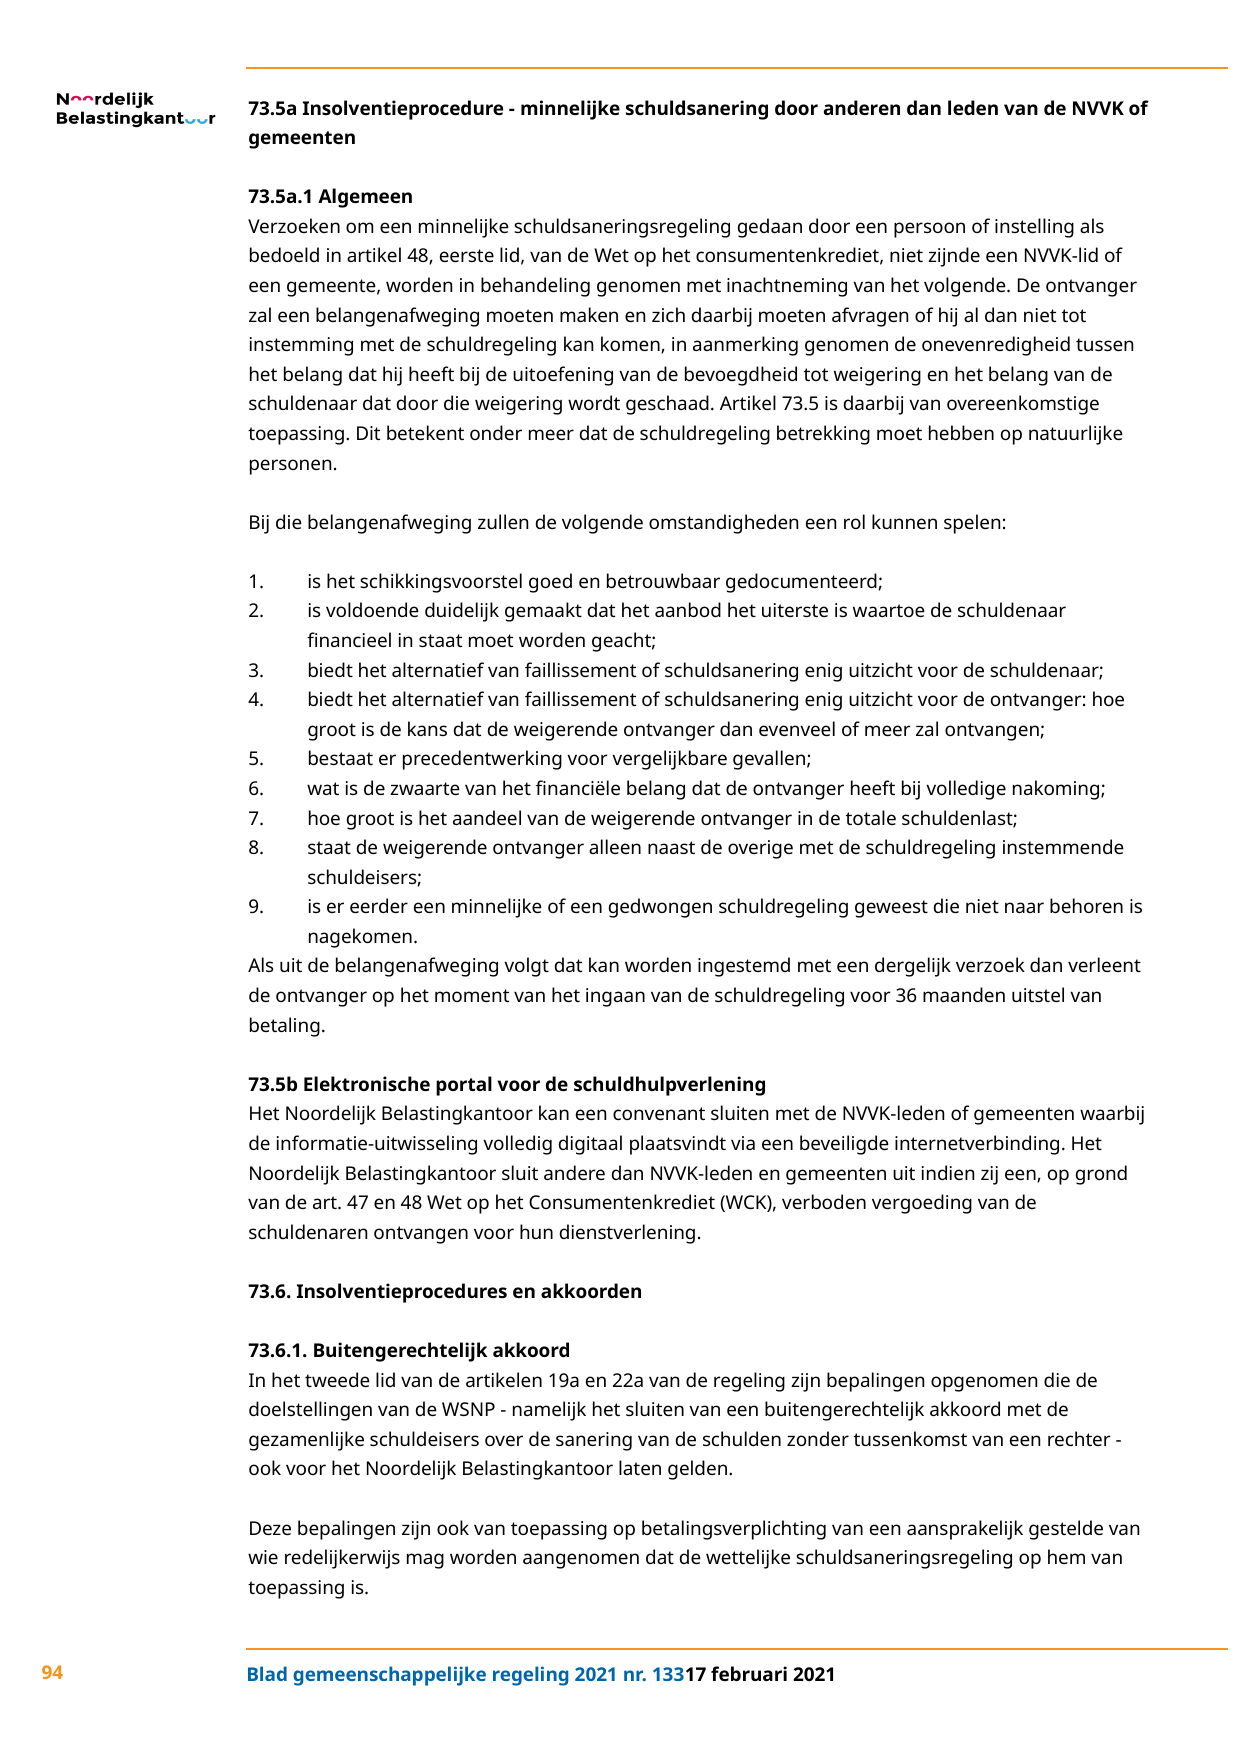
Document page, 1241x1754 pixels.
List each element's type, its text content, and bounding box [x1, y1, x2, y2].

text Deze bepalingen zijn ook van toepassing op betalingsverplichting van een aansprakelijk gestelde van wie redelijkerwijs mag worden aangenomen dat de wettelijke schuldsaneringsregeling op hem van toepassing is. [248, 1515, 1152, 1600]
text Bij die belangenafweging zullen de volgende omstandigheden een rol kunnen spelen: [248, 509, 1152, 535]
picture [41, 47, 231, 172]
text 73.5a.1 Algemeen [248, 183, 1152, 209]
list biedt het alternatief van faillissement of schuldsanering enig uitzicht voor de schuldenaar; [248, 657, 1152, 683]
list biedt het alternatief van faillissement of schuldsanering enig uitzicht voor de ontvanger: hoe groot is de kans dat de weigerende ontvanger dan evenveel of meer zal ontvangen; [248, 686, 1152, 742]
list wat is de zwaarte van het financiële belang dat de ontvanger heeft bij volledige nakoming; [248, 775, 1152, 801]
text 73.5a Insolventieprocedure - minnelijke schuldsanering door anderen dan leden van de NVVK of gemeenten [248, 95, 1152, 150]
list hoe groot is het aandeel van de weigerende ontvanger in de totale schuldenlast; [248, 805, 1152, 831]
text 73.5b Elektronische portal voor de schuldhulpverlening [248, 1071, 1152, 1097]
text 73.6.1. Buitengerechtelijk akkoord [248, 1337, 1152, 1363]
list financieel in staat moet worden geacht; [248, 627, 1152, 653]
list is er eerder een minnelijke of een gedwongen schuldregeling geweest die niet naar behoren is nagekomen. [248, 893, 1152, 949]
list is het schikkingsvoorstel goed en betrouwbaar gedocumenteerd; [248, 568, 1152, 594]
text Het Noordelijk Belastingkantoor kan een convenant sluiten met de NVVK-leden of gemeenten waarbij de informatie-uitwisseling volledig digitaal plaatsvindt via een beveiligde internetverbinding. Het Noordelijk Belastingkantoor sluit andere dan NVVK-leden en gemeenten uit indien zij een, op grond van de art. 47 en 48 Wet op het Consumentenkrediet (WCK), verboden vergoeding van de schuldenaren ontvangen voor hun dienstverlening. [248, 1101, 1152, 1245]
list is voldoende duidelijk gemaakt dat het aanbod het uiterste is waartoe de schuldenaar [248, 598, 1152, 623]
text Verzoeken om een minnelijke schuldsaneringsregeling gedaan door een persoon of instelling als bedoeld in artikel 48, eerste lid, van de Wet op het consumentenkrediet, niet zijnde een NVVK-lid of een gemeente, worden in behandeling genomen met inachtneming van het volgende. De ontvanger zal een belangenafweging moeten maken en zich daarbij moeten afvragen of hij al dan niet tot instemming met de schuldregeling kan komen, in aanmerking genomen de onevenredigheid tussen het belang dat hij heeft bij de uitoefening van de bevoegdheid tot weigering en het belang van de schuldenaar dat door die weigering wordt geschaad. Artikel 73.5 is daarbij van overeenkomstige toepassing. Dit betekent onder meer dat de schuldregeling betrekking moet hebben op natuurlijke personen. [248, 213, 1152, 476]
text Als uit de belangenafweging volgt dat kan worden ingestemd met een dergelijk verzoek dan verleent de ontvanger op het moment van het ingaan van de schuldregeling voor 36 maanden uitstel van betaling. [248, 953, 1152, 1038]
text 73.6. Insolventieprocedures en akkoorden [248, 1278, 1152, 1304]
text In het tweede lid van de artikelen 19a en 22a van de regeling zijn bepalingen opgenomen die de doelstellingen van de WSNP - namelijk het sluiten van een buitengerechtelijk akkoord met de gezamenlijke schuldeisers over de sanering van de schulden zonder tussenkomst van een rechter - ook voor het Noordelijk Belastingkantoor laten gelden. [248, 1367, 1152, 1481]
list staat de weigerende ontvanger alleen naast de overige met de schuldregeling instemmende schuldeisers; [248, 834, 1152, 890]
list bestaat er precedentwerking voor vergelijkbare gevallen; [248, 746, 1152, 771]
